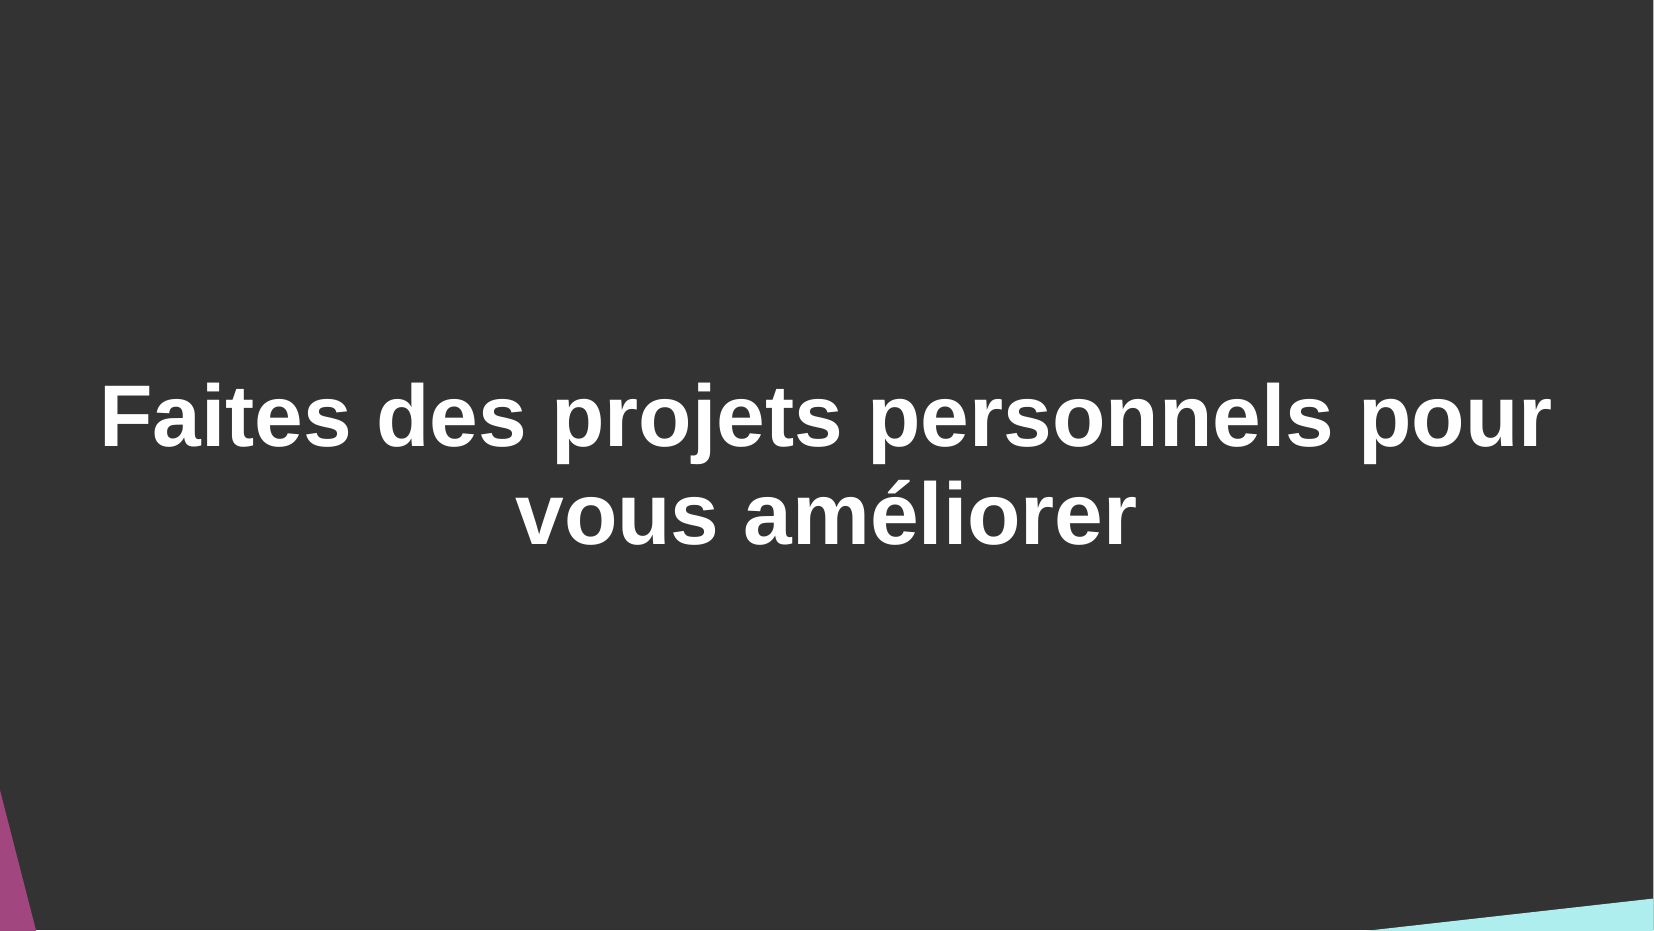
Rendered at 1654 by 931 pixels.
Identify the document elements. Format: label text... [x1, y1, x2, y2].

title Faites des projets personnels pour vous améliorer [31, 367, 1622, 563]
text_box [1364, 898, 1654, 931]
text_box [0, 790, 37, 931]
